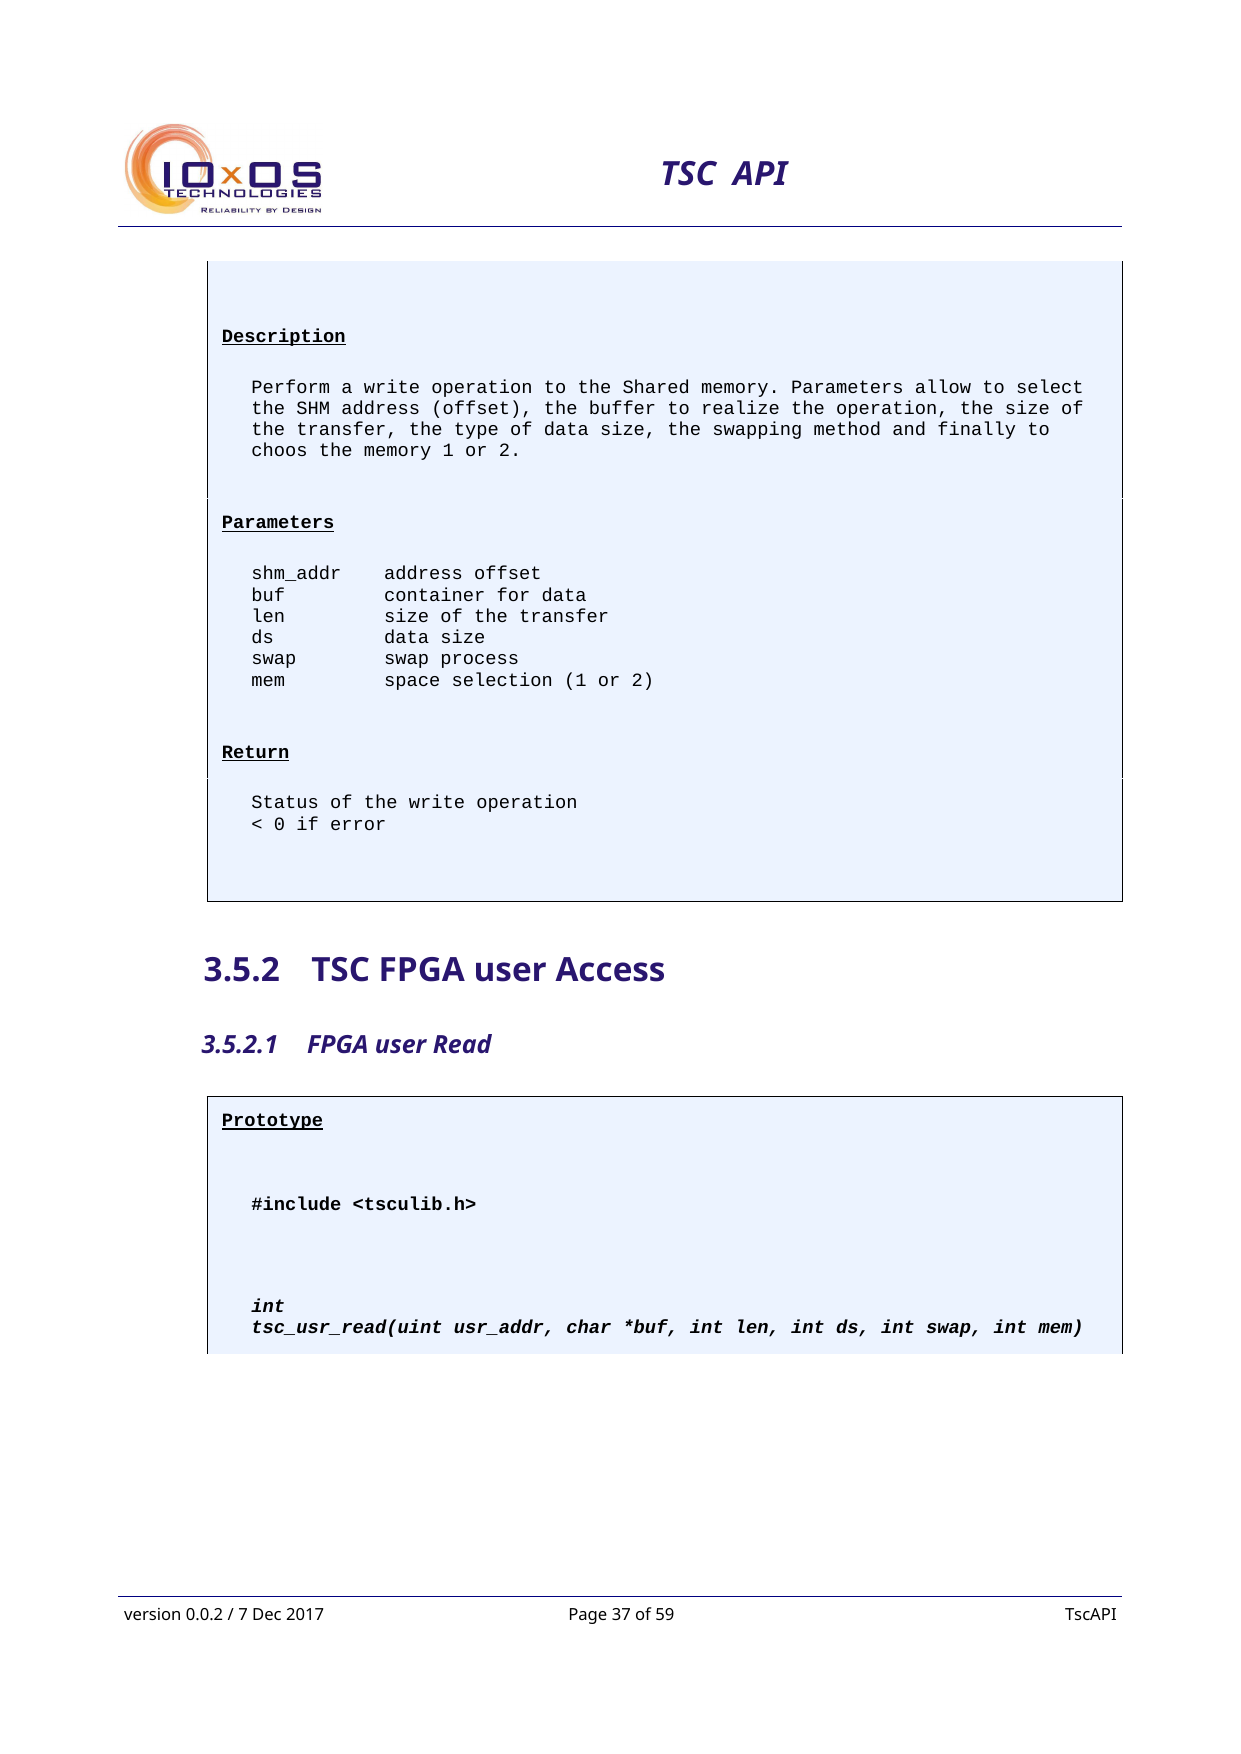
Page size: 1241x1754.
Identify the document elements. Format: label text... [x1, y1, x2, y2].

text swap swap process [208, 649, 1122, 670]
text tsc_usr_read(uint usr_addr, char *buf, int len, int ds, int swap, int mem) [208, 1318, 1122, 1354]
text Perform a write operation to the Shared memory. Parameters allow to select the SHM address (offset), the buffer to realize the operation, the size of the transfer, the type of data size, the swapping method and finally to choos the memory 1 or 2. [208, 363, 1122, 462]
subtitle Return [208, 728, 1122, 778]
text int [208, 1282, 1122, 1318]
subtitle TSC FPGA user Access [195, 946, 1122, 991]
text < 0 if error [208, 814, 1122, 851]
text #include <tsculib.h> [208, 1180, 1122, 1231]
picture [123, 123, 323, 217]
text len size of the transfer [208, 607, 1122, 628]
text ds data size [208, 628, 1122, 649]
text Status of the write operation [208, 778, 1122, 814]
text Prototype [208, 1097, 1122, 1129]
subtitle Description [208, 312, 1122, 363]
subtitle FPGA user Read [195, 1027, 1122, 1061]
text mem space selection (1 or 2) [208, 670, 1122, 692]
subtitle Parameters [208, 498, 1122, 549]
text buf container for data [208, 585, 1122, 607]
text shm_addr address offset [208, 549, 1122, 585]
